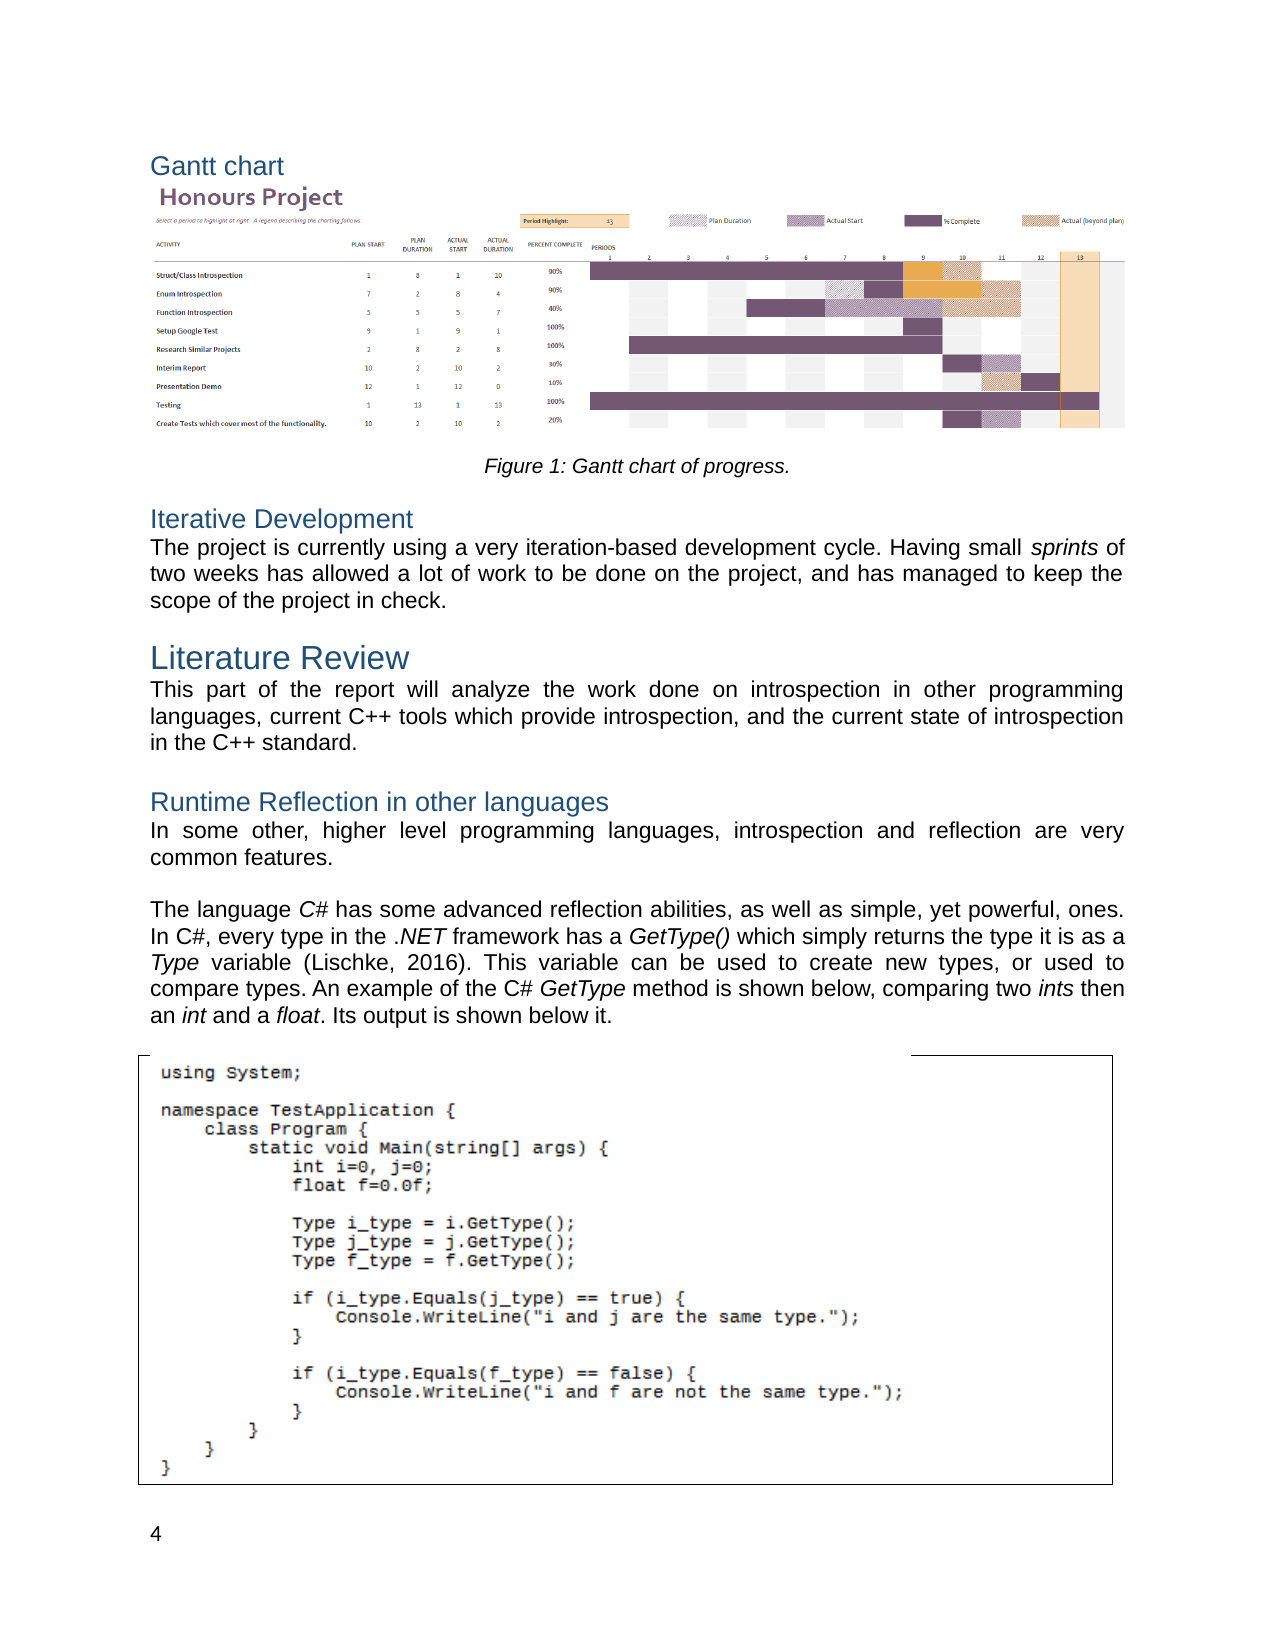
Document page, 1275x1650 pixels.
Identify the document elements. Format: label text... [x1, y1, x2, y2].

picture [150, 1055, 911, 1484]
subtitle Literature Review [150, 638, 1125, 676]
text In some other, higher level programming languages, introspection and reflection are very common features. [150, 817, 1125, 870]
subtitle Iterative Development [150, 503, 1125, 534]
text This part of the report will analyze the work done on introspection in other programming languages, current C++ tools which provide introspection, and the current state of introspection in the C++ standard. [150, 676, 1125, 756]
subtitle Runtime Reflection in other languages [150, 786, 1125, 817]
picture [150, 181, 1125, 428]
table_header [911, 1056, 1112, 1484]
text Figure 1: Gantt chart of progress. [150, 454, 1125, 478]
table_header [139, 1056, 150, 1484]
subtitle Gantt chart [150, 150, 1125, 181]
text The language C# has some advanced reflection abilities, as well as simple, yet powerful, ones. In C#, every type in the .NET framework has a GetType() which simply returns the type it is as a Type variable (Lischke, 2016). This variable can be used to create new types, or used to compare types. An example of the C# GetType method is shown below, comparing two ints then an int and a float. Its output is shown below it. [150, 896, 1125, 1028]
text The project is currently using a very iteration-based development cycle. Having small sprints of two weeks has allowed a lot of work to be done on the project, and has managed to keep the scope of the project in check. [150, 534, 1125, 613]
